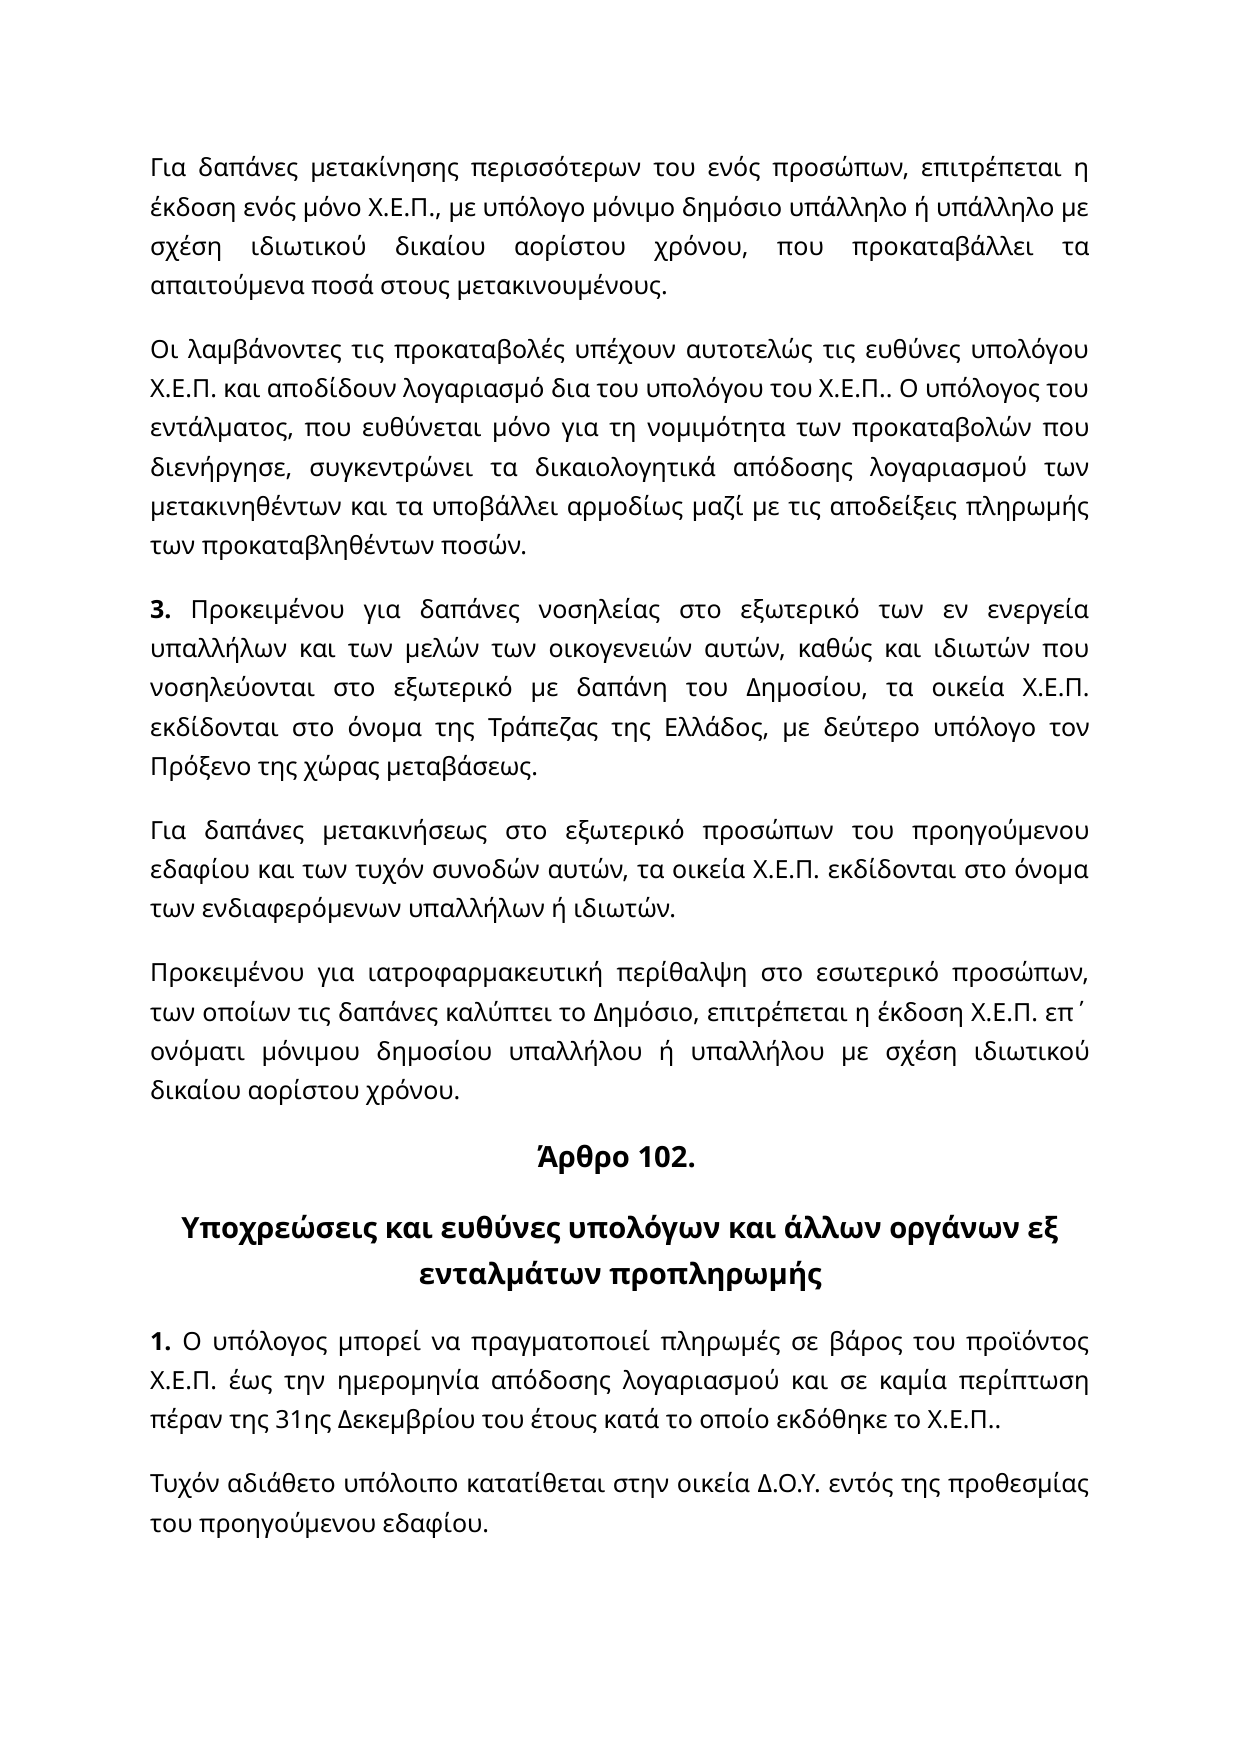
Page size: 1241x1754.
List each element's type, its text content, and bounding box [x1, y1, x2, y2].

subtitle Υποχρεώσεις και ευθύνες υπολόγων και άλλων οργάνων εξ ενταλμάτων προπληρωμής [150, 1207, 1090, 1293]
subtitle Άρθρο 102. [150, 1137, 1090, 1176]
text Οι λαμβάνοντες τις προκαταβολές υπέχουν αυτοτελώς τις ευθύνες υπολόγου Χ.Ε.Π. και αποδίδουν λογαριασμό δια του υπολόγου του Χ.Ε.Π.. Ο υπόλογος του εντάλματος, που ευθύνεται μόνο για τη νομιμότητα των προκαταβολών που διενήργησε, συγκεντρώνει τα δικαιολογητικά απόδοσης λογαριασμού των μετακινηθέντων και τα υποβάλλει αρμοδίως μαζί με τις αποδείξεις πληρωμής των προκαταβληθέντων ποσών. [150, 332, 1090, 562]
text 1. Ο υπόλογος μπορεί να πραγματοποιεί πληρωμές σε βάρος του προϊόντος Χ.Ε.Π. έως την ημερομηνία απόδοσης λογαριασμού και σε καμία περίπτωση πέραν της 31ης Δεκεμβρίου του έτους κατά το οποίο εκδόθηκε το Χ.Ε.Π.. [150, 1323, 1090, 1436]
text Προκειμένου για ιατροφαρμακευτική περίθαλψη στο εσωτερικό προσώπων, των οποίων τις δαπάνες καλύπτει το Δημόσιο, επιτρέπεται η έκδοση Χ.Ε.Π. επ΄ ονόματι μόνιμου δημοσίου υπαλλήλου ή υπαλλήλου με σχέση ιδιωτικού δικαίου αορίστου χρόνου. [150, 955, 1090, 1107]
text Τυχόν αδιάθετο υπόλοιπο κατατίθεται στην οικεία Δ.Ο.Υ. εντός της προθεσμίας του προηγούμενου εδαφίου. [150, 1466, 1090, 1539]
text Για δαπάνες μετακινήσεως στο εξωτερικό προσώπων του προηγούμενου εδαφίου και των τυχόν συνοδών αυτών, τα οικεία Χ.Ε.Π. εκδίδονται στο όνομα των ενδιαφερόμενων υπαλλήλων ή ιδιωτών. [150, 812, 1090, 925]
text Για δαπάνες μετακίνησης περισσότερων του ενός προσώπων, επιτρέπεται η έκδοση ενός μόνο Χ.Ε.Π., με υπόλογο μόνιμο δημόσιο υπάλληλο ή υπάλληλο με σχέση ιδιωτικού δικαίου αορίστου χρόνου, που προκαταβάλλει τα απαιτούμενα ποσά στους μετακινουμένους. [150, 150, 1090, 302]
text 3. Προκειμένου για δαπάνες νοσηλείας στο εξωτερικό των εν ενεργεία υπαλλήλων και των μελών των οικογενειών αυτών, καθώς και ιδιωτών που νοσηλεύονται στο εξωτερικό με δαπάνη του Δημοσίου, τα οικεία Χ.Ε.Π. εκδίδονται στο όνομα της Τράπεζας της Ελλάδος, με δεύτερο υπόλογο τον Πρόξενο της χώρας μεταβάσεως. [150, 592, 1090, 782]
